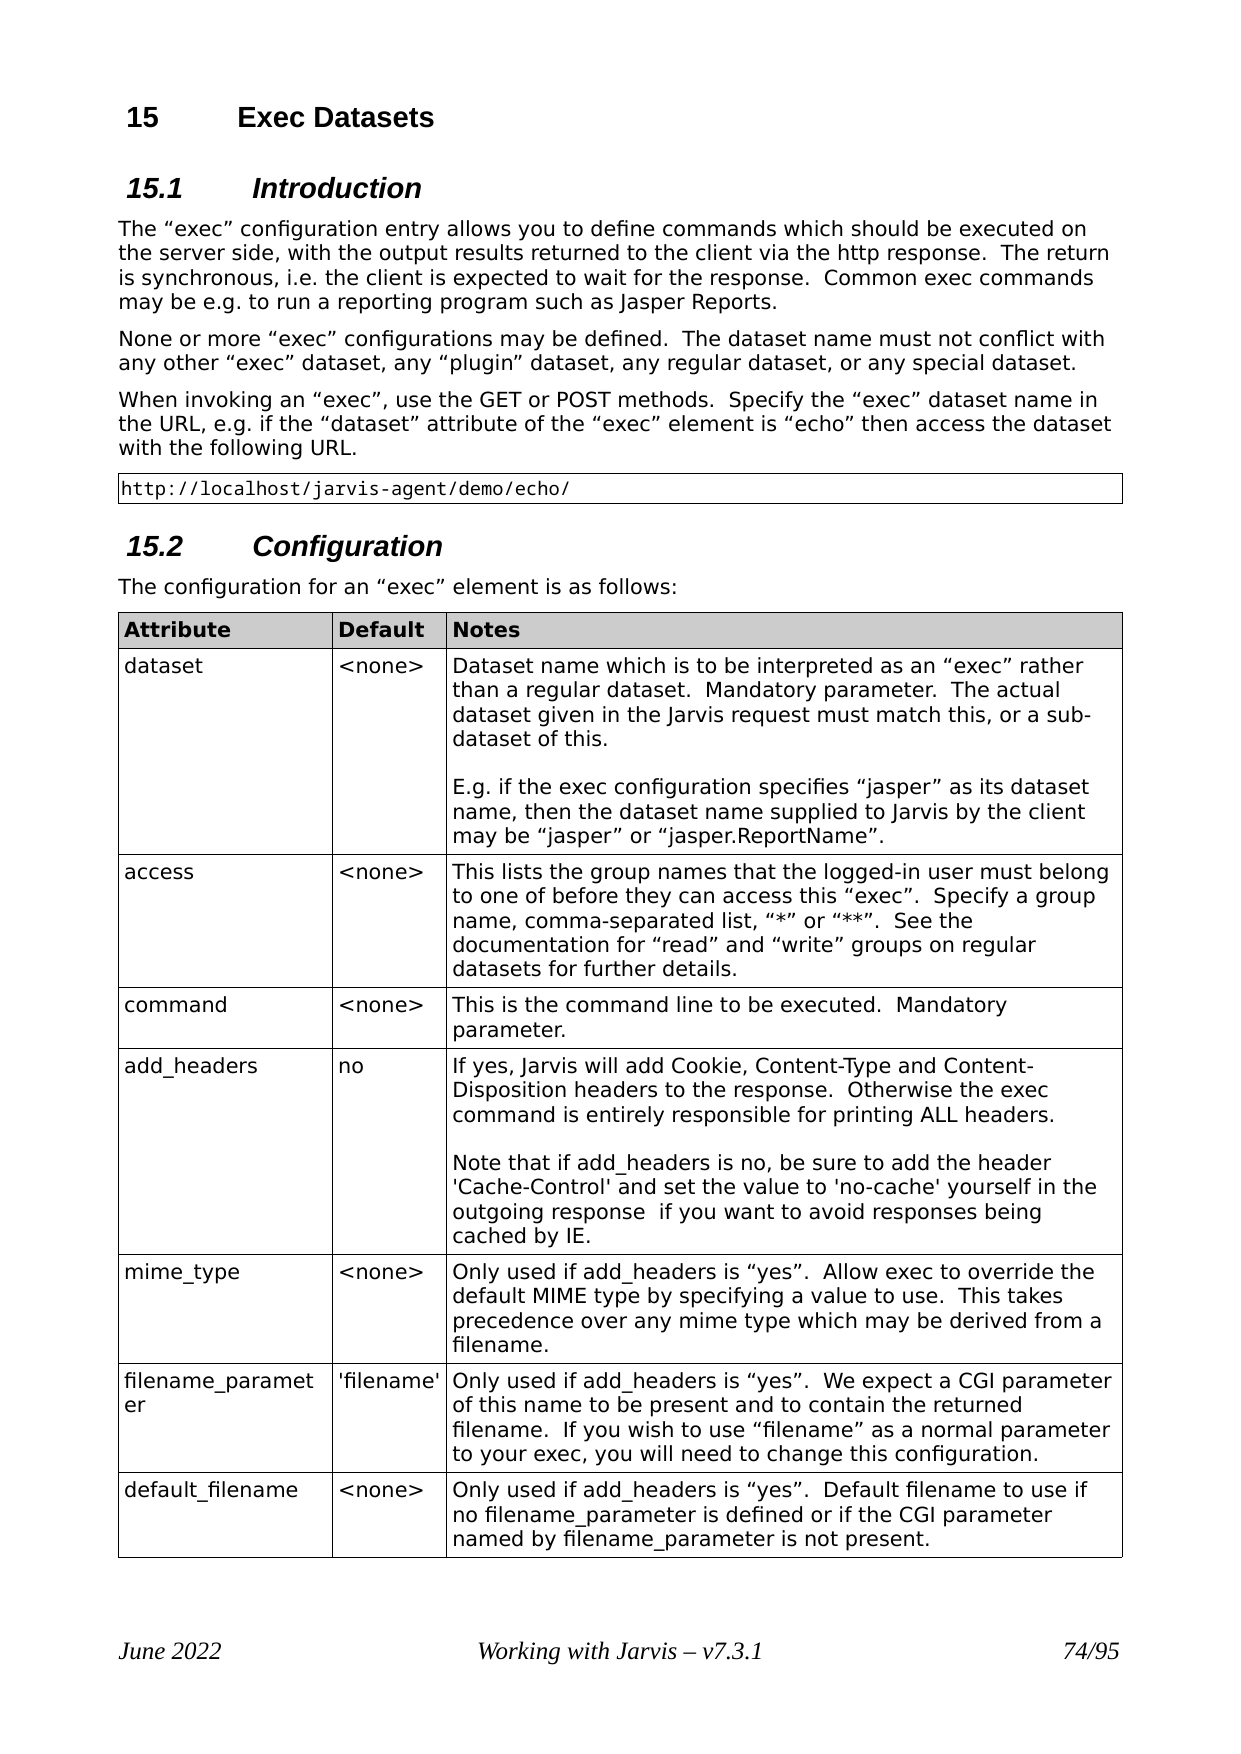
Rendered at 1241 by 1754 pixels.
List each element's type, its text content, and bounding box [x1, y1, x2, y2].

table_cell Only used if add_headers is “yes”. We expect a CGI parameter of this name to be present and to contain the returned filename. If you wish to use “filename” as a normal parameter to your exec, you will need to change this configuration. [447, 1364, 1122, 1472]
table_header Attribute [119, 613, 332, 648]
subtitle Introduction [118, 171, 1122, 204]
table_cell <none> [333, 988, 446, 1048]
table_cell command [119, 988, 332, 1048]
table_cell This lists the group names that the logged-in user must belong to one of before they can access this “exec”. Specify a group name, comma-separated list, “*” or “**”. See the documentation for “read” and “write” groups on regular datasets for further details. [447, 855, 1122, 987]
table_cell no [333, 1049, 446, 1254]
table_cell access [119, 855, 332, 987]
table_header Notes [447, 613, 1122, 648]
text The configuration for an “exec” element is as follows: [118, 575, 1122, 599]
table_cell <none> [333, 855, 446, 987]
text When invoking an “exec”, use the GET or POST methods. Specify the “exec” dataset name in the URL, e.g. if the “dataset” attribute of the “exec” element is “echo” then access the dataset with the following URL. [118, 388, 1122, 461]
subtitle Configuration [118, 529, 1122, 562]
table_cell <none> [333, 649, 446, 854]
table_cell dataset [119, 649, 332, 854]
text The “exec” configuration entry allows you to define commands which should be executed on the server side, with the output results returned to the client via the http response. The return is synchronous, i.e. the client is expected to wait for the response. Common exec commands may be e.g. to run a reporting program such as Jasper Reports. [118, 217, 1122, 314]
table_cell add_headers [119, 1049, 332, 1254]
table_cell filename_parameter [119, 1364, 332, 1472]
table_cell default_filename [119, 1473, 332, 1557]
table_cell Dataset name which is to be interpreted as an “exec” rather than a regular dataset. Mandatory parameter. The actual dataset given in the Jarvis request must match this, or a sub-dataset of this. E.g. if the exec configuration specifies “jasper” as its dataset name, then the dataset name supplied to Jarvis by the client may be “jasper” or “jasper.ReportName”. [447, 649, 1122, 854]
table_cell <none> [333, 1255, 446, 1363]
table_cell This is the command line to be executed. Mandatory parameter. [447, 988, 1122, 1048]
table_cell If yes, Jarvis will add Cookie, Content-Type and Content-Disposition headers to the response. Otherwise the exec command is entirely responsible for printing ALL headers. Note that if add_headers is no, be sure to add the header 'Cache-Control' and set the value to 'no-cache' yourself in the outgoing response if you want to avoid responses being cached by IE. [447, 1049, 1122, 1254]
table_cell Only used if add_headers is “yes”. Default filename to use if no filename_parameter is defined or if the CGI parameter named by filename_parameter is not present. [447, 1473, 1122, 1557]
table_cell <none> [333, 1473, 446, 1557]
text http://localhost/jarvis-agent/demo/echo/ [119, 474, 1122, 503]
table_cell Only used if add_headers is “yes”. Allow exec to override the default MIME type by specifying a value to use. This takes precedence over any mime type which may be derived from a filename. [447, 1255, 1122, 1363]
table_cell 'filename' [333, 1364, 446, 1472]
text None or more “exec” configurations may be defined. The dataset name must not conflict with any other “exec” dataset, any “plugin” dataset, any regular dataset, or any special dataset. [118, 327, 1122, 375]
table_header Default [333, 613, 446, 648]
table_cell mime_type [119, 1255, 332, 1363]
subtitle Exec Datasets [118, 100, 1122, 133]
